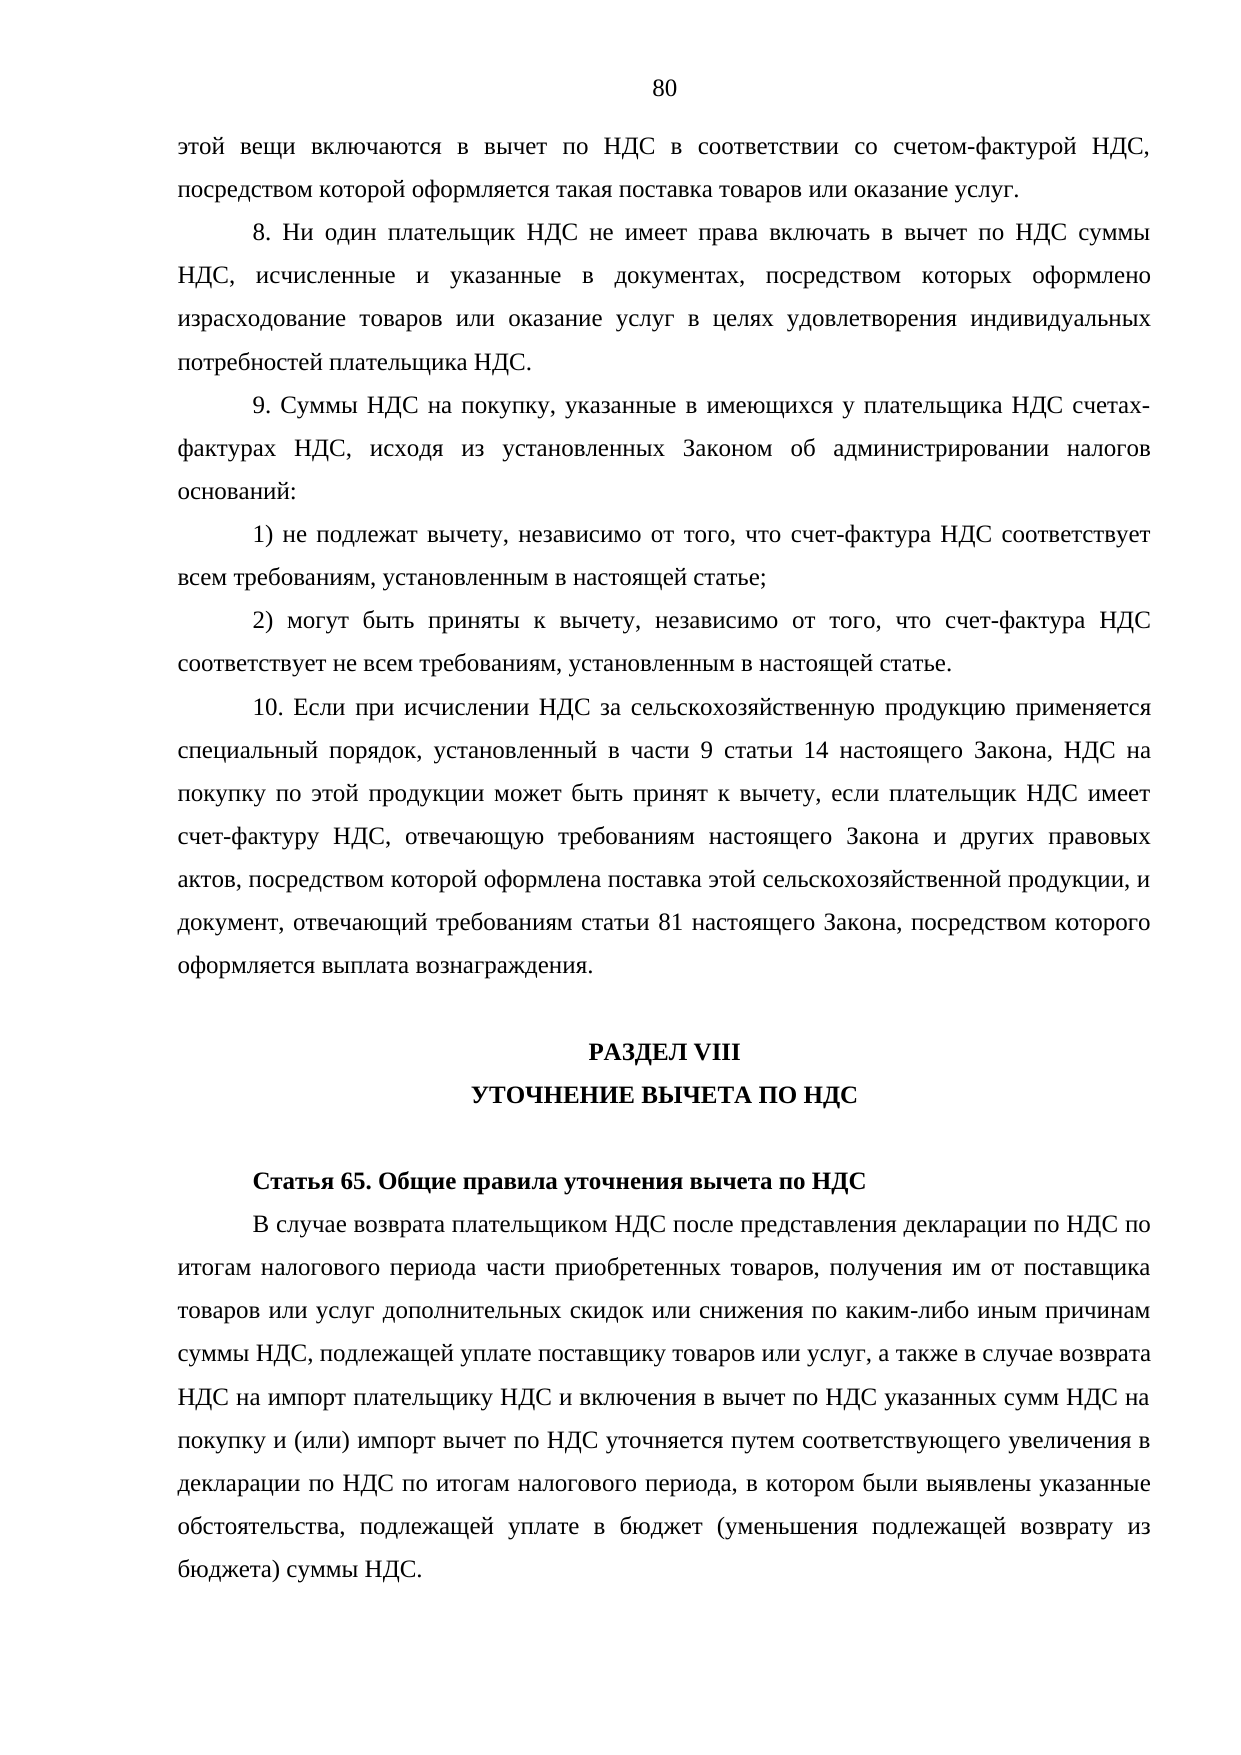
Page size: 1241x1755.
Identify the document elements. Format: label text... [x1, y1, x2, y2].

text 10. Если при исчислении НДС за сельскохозяйственную продукцию применяется специальный порядок, установленный в части 9 статьи 14 настоящего Закона, НДС на покупку по этой продукции может быть принят к вычету, если плательщик НДС имеет счет-фактуру НДС, отвечающую требованиям настоящего Закона и других правовых актов, посредством которой оформлена поставка этой сельскохозяйственной продукции, и документ, отвечающий требованиям статьи 81 настоящего Закона, посредством которого оформляется выплата вознаграждения. [177, 692, 1152, 979]
text РАЗДЕЛ VIII [177, 1037, 1152, 1065]
text В случае возврата плательщиком НДС после представления декларации по НДС по итогам налогового периода части приобретенных товаров, получения им от поставщика товаров или услуг дополнительных скидок или снижения по каким-либо иным причинам суммы НДС, подлежащей уплате поставщику товаров или услуг, а также в случае возврата НДС на импорт плательщику НДС и включения в вычет по НДС указанных сумм НДС на покупку и (или) импорт вычет по НДС уточняется путем соответствующего увеличения в декларации по НДС по итогам налогового периода, в котором были выявлены указанные обстоятельства, подлежащей уплате в бюджет (уменьшения подлежащей возврату из бюджета) суммы НДС. [177, 1209, 1152, 1583]
text 8. Ни один плательщик НДС не имеет права включать в вычет по НДС суммы НДС, исчисленные и указанные в документах, посредством которых оформлено израсходование товаров или оказание услуг в целях удовлетворения индивидуальных потребностей плательщика НДС. [177, 217, 1152, 375]
text 1) не подлежат вычету, независимо от того, что счет-фактура НДС соответствует всем требованиям, установленным в настоящей статье; [177, 519, 1152, 591]
text 9. Суммы НДС на покупку, указанные в имеющихся у плательщика НДС счетах-фактурах НДС, исходя из установленных Законом об администрировании налогов оснований: [177, 390, 1152, 505]
text 2) могут быть приняты к вычету, независимо от того, что счет-фактура НДС соответствует не всем требованиям, установленным в настоящей статье. [177, 605, 1152, 677]
text этой вещи включаются в вычет по НДС в соответствии со счетом-фактурой НДС, посредством которой оформляется такая поставка товаров или оказание услуг. [177, 131, 1152, 203]
text УТОЧНЕНИЕ ВЫЧЕТА ПО НДС [177, 1080, 1152, 1108]
text Статья 65. Общие правила уточнения вычета по НДС [177, 1166, 1152, 1195]
